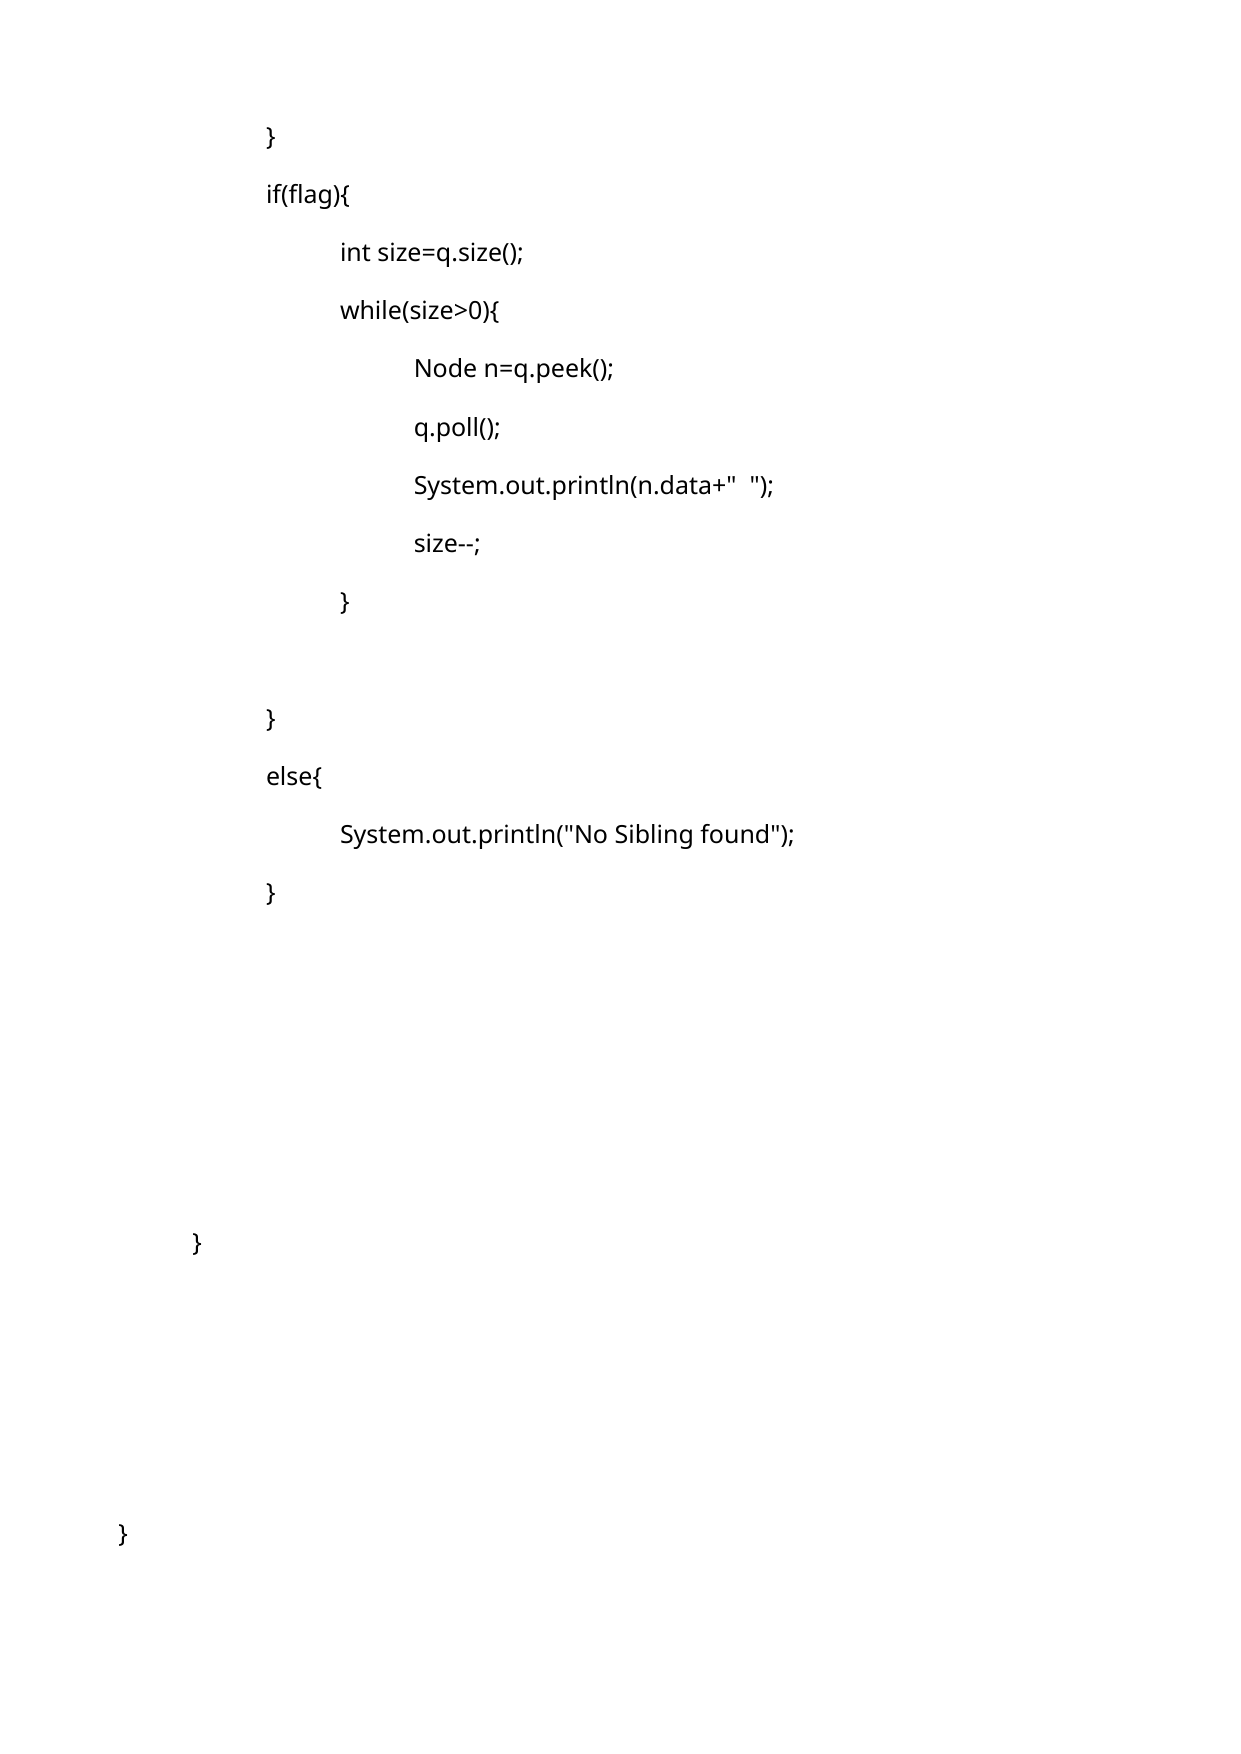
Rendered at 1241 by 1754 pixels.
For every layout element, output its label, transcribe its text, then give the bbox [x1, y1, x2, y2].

text } [118, 1516, 1122, 1550]
text size--; [118, 526, 1122, 560]
text if(flag){ [118, 176, 1122, 210]
text System.out.println("No Sibling found"); [118, 817, 1122, 851]
text while(size>0){ [118, 293, 1122, 327]
text } [118, 584, 1122, 618]
text } [118, 875, 1122, 909]
text else{ [118, 759, 1122, 793]
text System.out.println(n.data+" "); [118, 467, 1122, 502]
text q.poll(); [118, 409, 1122, 443]
text } [118, 118, 1122, 152]
text } [118, 700, 1122, 734]
text Node n=q.peek(); [118, 351, 1122, 385]
text } [118, 1224, 1122, 1258]
text int size=q.size(); [118, 234, 1122, 269]
